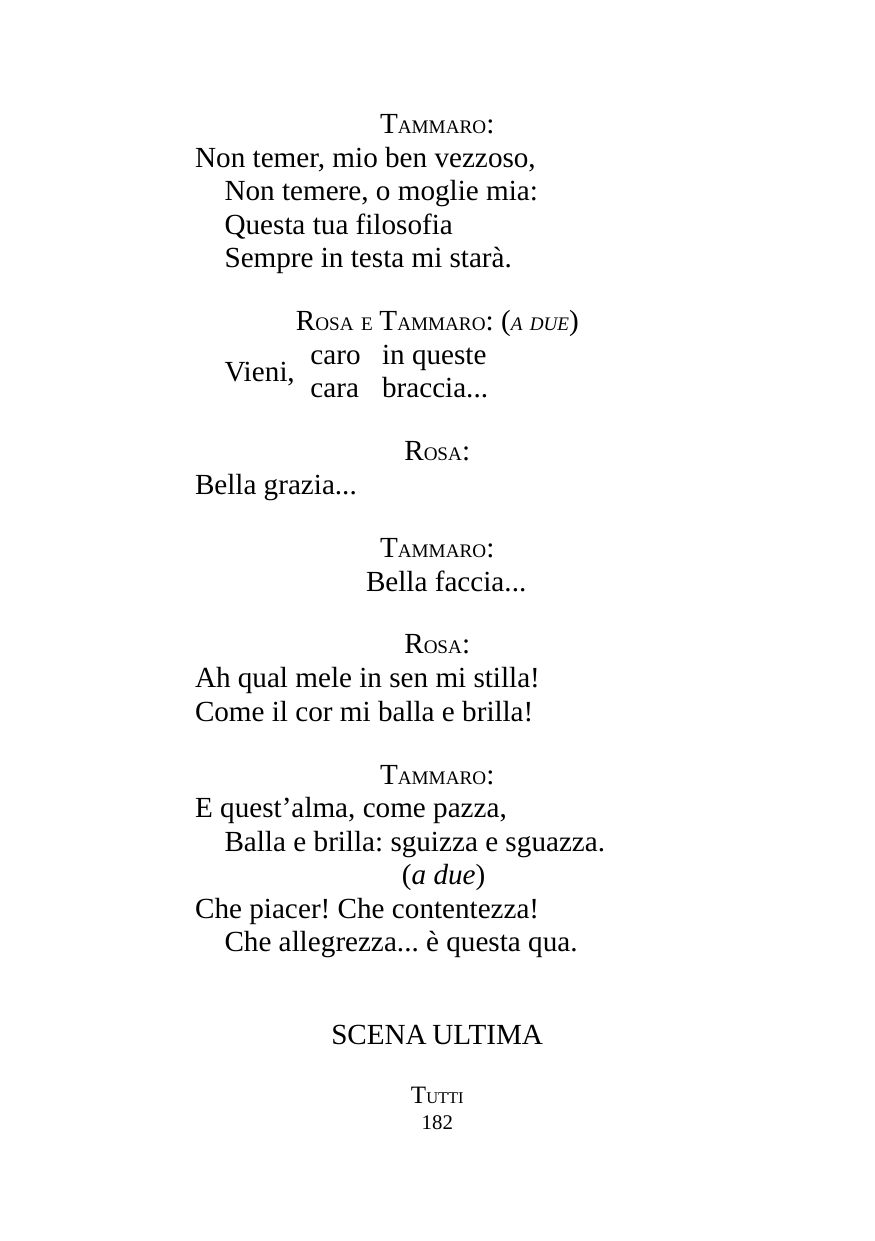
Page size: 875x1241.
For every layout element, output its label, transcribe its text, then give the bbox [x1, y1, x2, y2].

table_cell cara [310, 371, 382, 404]
text Bella faccia... [106, 564, 768, 597]
text Tutti [165, 1080, 709, 1109]
text Non temer, mio ben vezzoso, Non temere, o moglie mia: Questa tua filosofia Sempre in testa mi starà. [195, 140, 768, 274]
text Bella grazia... [195, 467, 768, 501]
text Ah qual mele in sen mi stilla! Come il cor mi balla e brilla! [195, 660, 768, 727]
text Tammaro: [106, 530, 768, 564]
text Rosa: [106, 433, 768, 467]
text Rosa: [106, 627, 768, 660]
text Che piacer! Che contentezza! Che allegrezza... è questa qua. [195, 891, 768, 958]
text (a due) [342, 857, 768, 891]
subtitle Scena Ultima [106, 1017, 768, 1051]
table_header Vieni, [224, 337, 310, 404]
text E quest’alma, come pazza, Balla e brilla: sguizza e sguazza. [195, 790, 768, 857]
text Rosa e Tammaro: (a due) [106, 303, 768, 337]
text Tammaro: [106, 757, 768, 790]
table_header caro [310, 337, 382, 371]
table_header in queste braccia... [382, 337, 597, 404]
text Tammaro: [106, 106, 768, 140]
